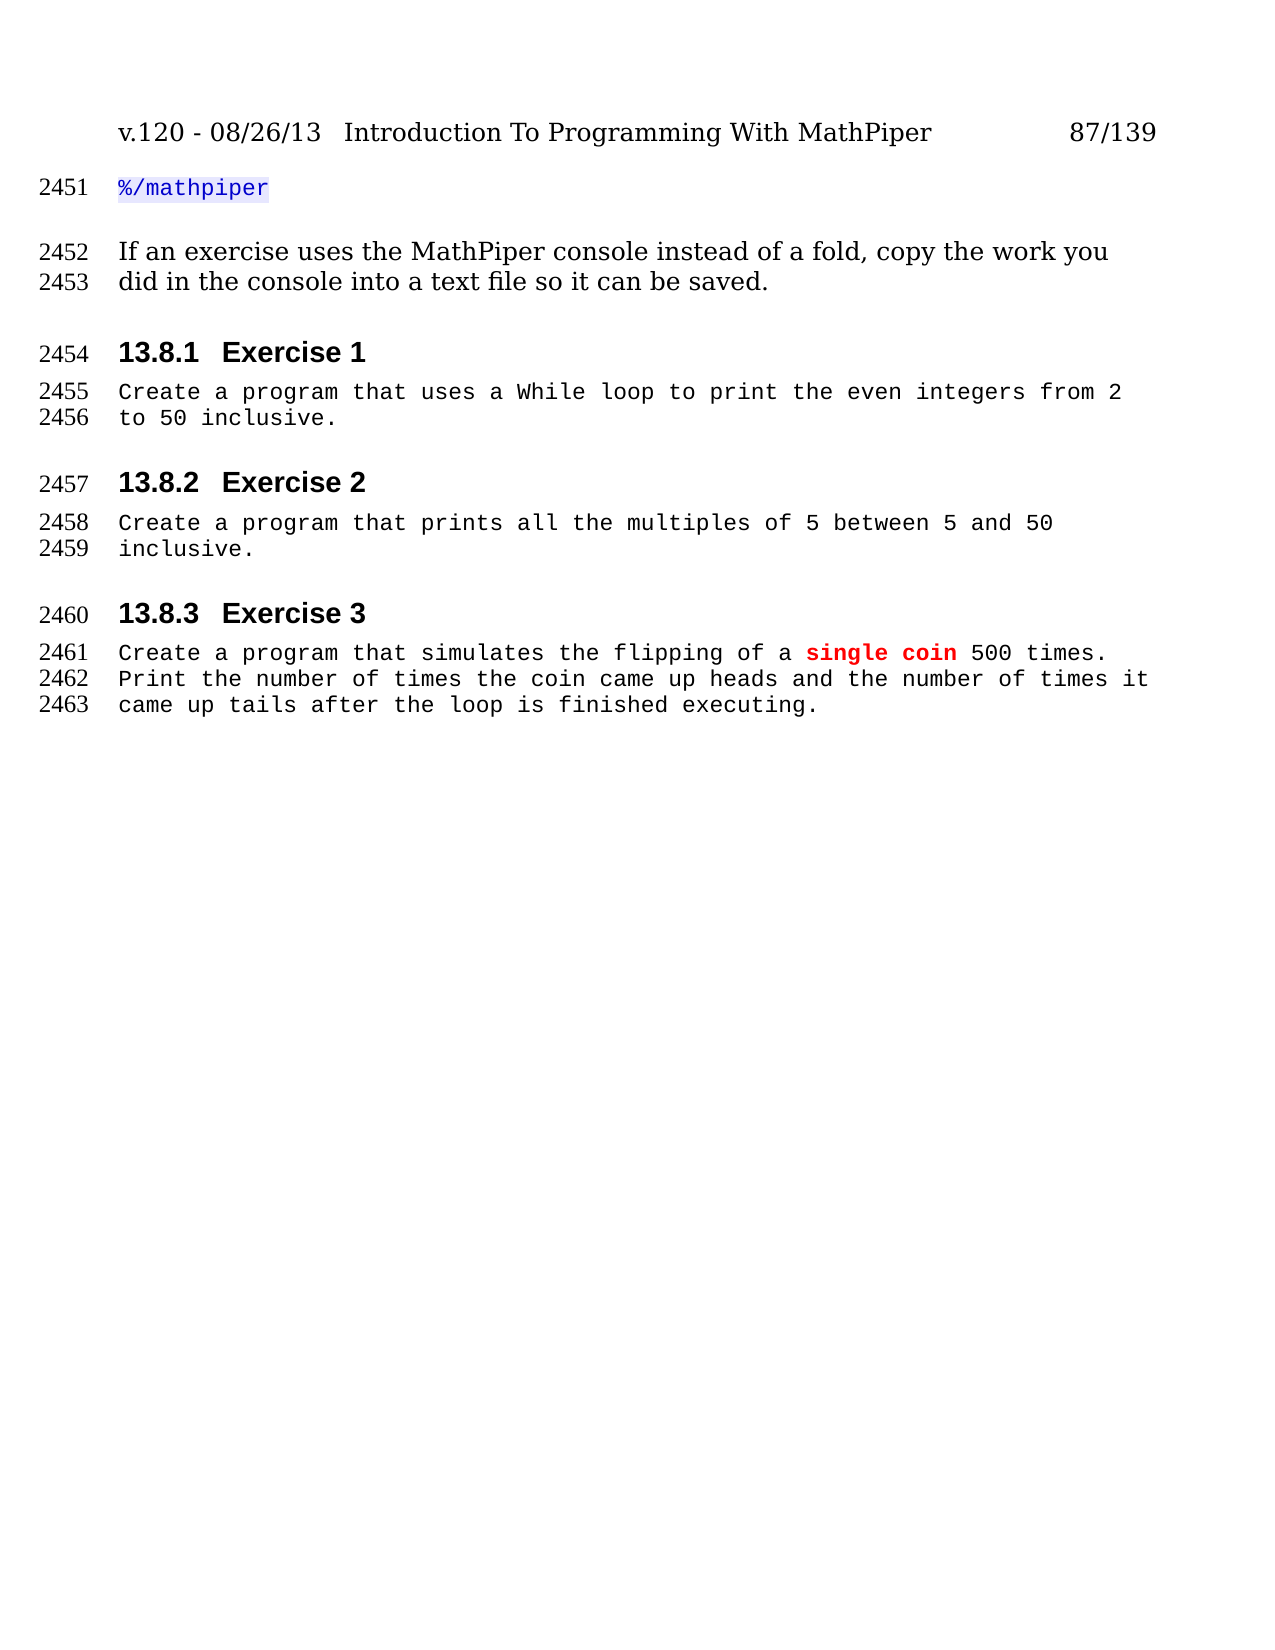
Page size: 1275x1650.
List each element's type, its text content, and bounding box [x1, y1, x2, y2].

text Create a program that prints all the multiples of 5 between 5 and 50 inclusive. [118, 511, 1157, 563]
text If an exercise uses the MathPiper console instead of a fold, copy the work you did in the console into a text file so it can be saved. [118, 238, 1157, 296]
subtitle Exercise 3 [118, 596, 1157, 629]
text Create a program that uses a While loop to print the even integers from 2 to 50 inclusive. [118, 381, 1157, 432]
text %/mathpiper [118, 177, 1157, 203]
text Create a program that simulates the flipping of a single coin 500 times. Print the number of times the coin came up heads and the number of times it came up tails after the loop is finished executing. [118, 641, 1157, 719]
subtitle Exercise 1 [118, 335, 1157, 368]
subtitle Exercise 2 [118, 465, 1157, 499]
